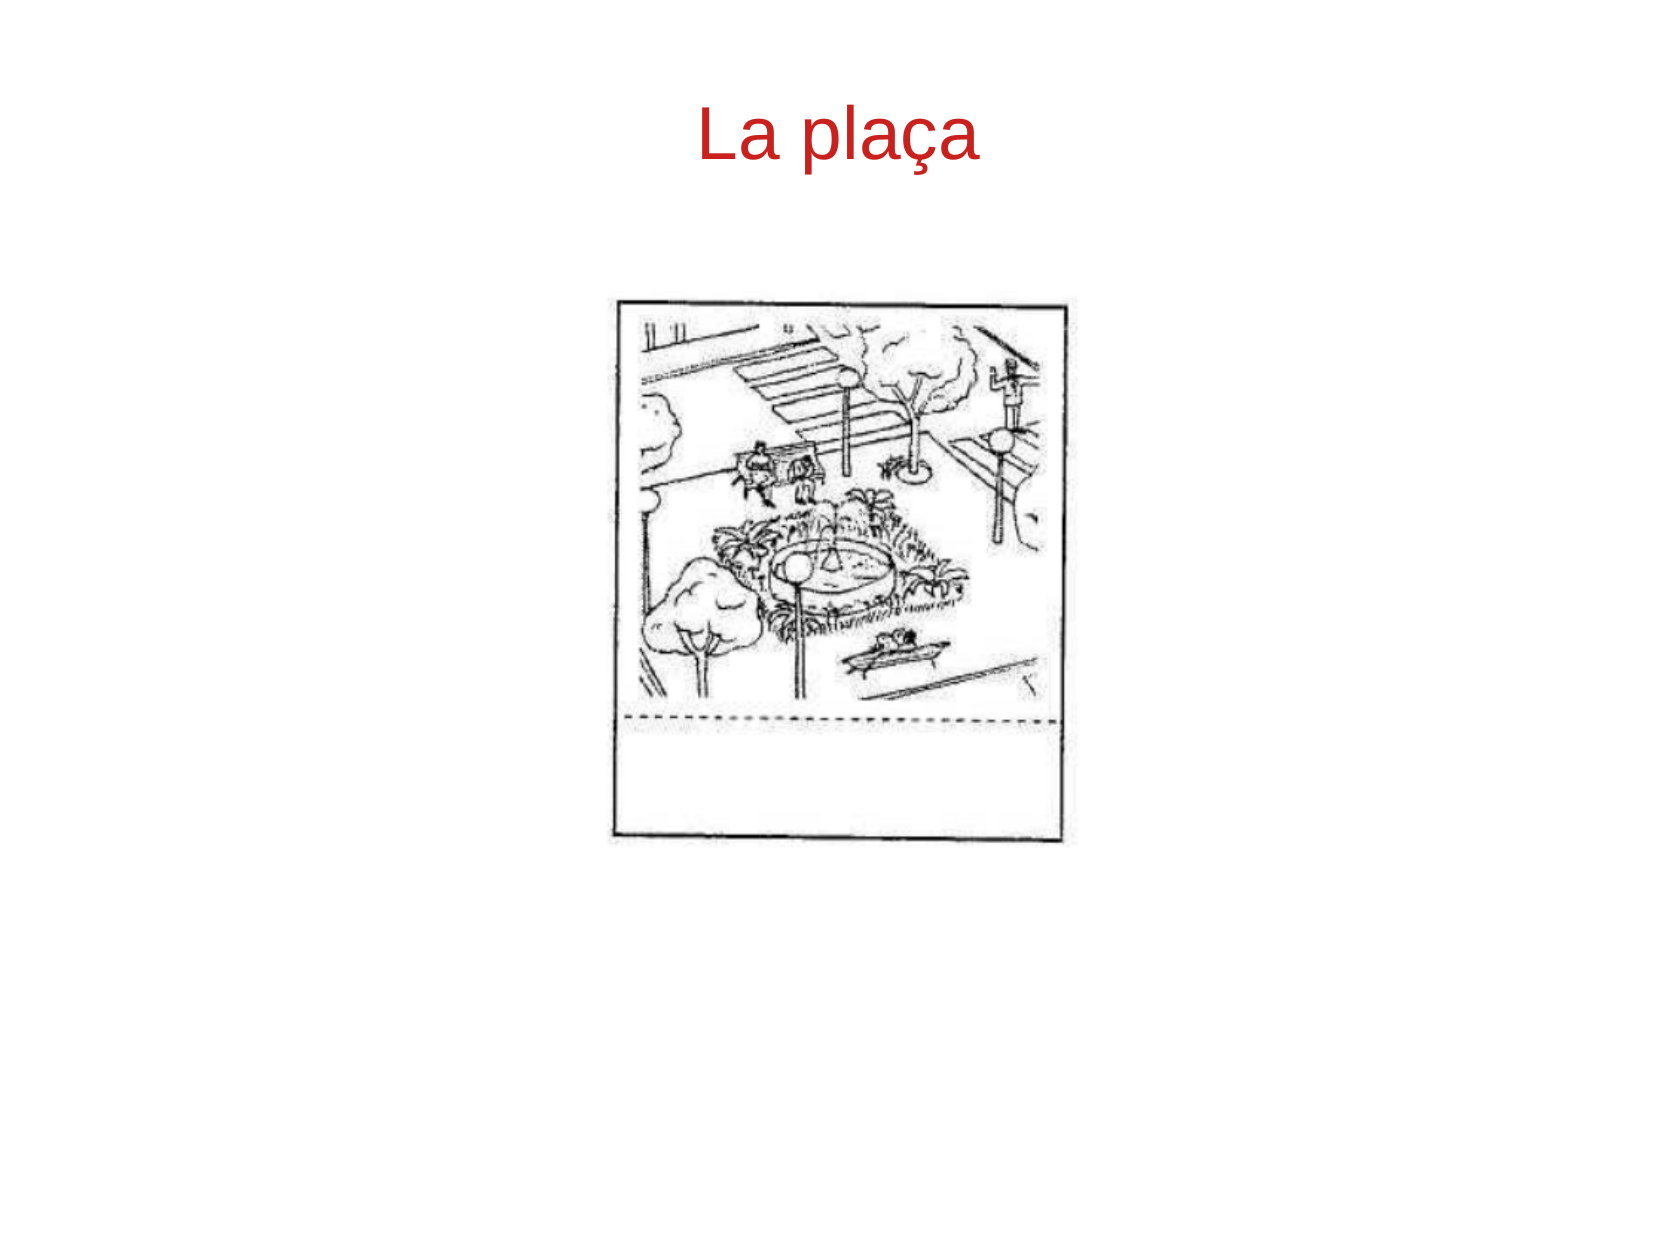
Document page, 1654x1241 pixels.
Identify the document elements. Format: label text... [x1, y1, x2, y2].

picture [581, 291, 1094, 873]
text_box La plaça [389, 58, 1288, 201]
